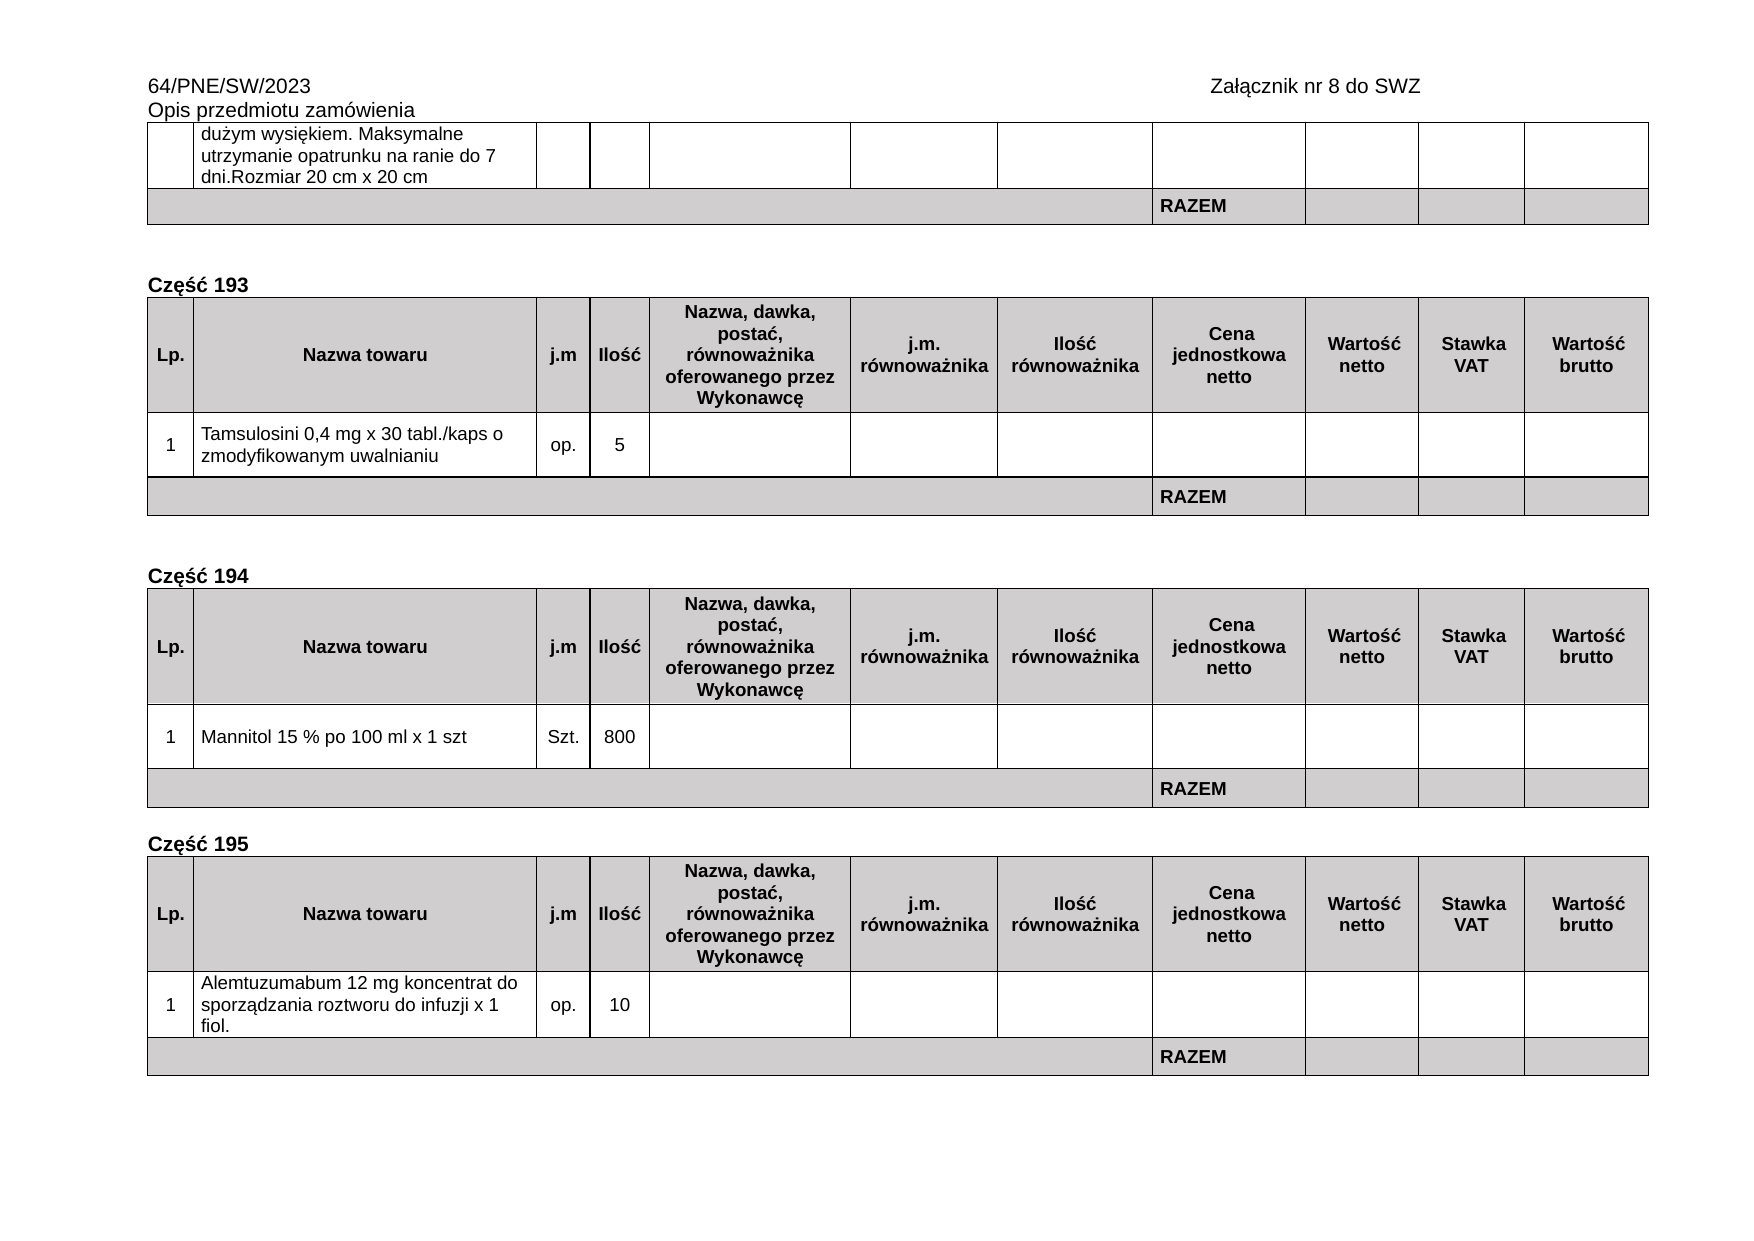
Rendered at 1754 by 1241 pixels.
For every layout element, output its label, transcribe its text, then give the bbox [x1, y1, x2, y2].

table_cell [650, 972, 850, 1037]
table_header Nazwa, dawka, postać, równoważnika oferowanego przez Wykonawcę [650, 857, 850, 971]
table_cell [1419, 1038, 1524, 1075]
table_cell Tamsulosini 0,4 mg x 30 tabl./kaps o zmodyfikowanym uwalnianiu [194, 413, 536, 476]
table_header Lp. [148, 589, 193, 703]
table_header Cena jednostkowa netto [1153, 298, 1305, 412]
table_cell [148, 123, 193, 187]
table_cell op. [537, 413, 589, 476]
table_cell [1525, 769, 1648, 807]
table_header Ilość [591, 589, 649, 703]
table_header Nazwa, dawka, postać, równoważnika oferowanego przez Wykonawcę [650, 589, 850, 703]
table_cell [1419, 478, 1524, 515]
table_header Stawka VAT [1419, 857, 1524, 971]
table_cell 1 [148, 413, 193, 476]
table_cell [148, 1038, 1152, 1075]
table_cell [998, 972, 1152, 1037]
table_cell [1153, 413, 1305, 476]
table_cell Alemtuzumabum 12 mg koncentrat do sporządzania roztworu do infuzji x 1 fiol. [194, 972, 536, 1037]
text Część 193 [148, 273, 1606, 297]
table_cell [851, 972, 997, 1037]
text Część 195 [148, 832, 1606, 856]
table_header j.m. równoważnika [851, 298, 997, 412]
table_cell Mannitol 15 % po 100 ml x 1 szt [194, 705, 536, 768]
table_header j.m. równoważnika [851, 589, 997, 703]
table_header Nazwa towaru [194, 857, 536, 971]
table_header Wartość netto [1306, 298, 1418, 412]
table_header Ilość równoważnika [998, 857, 1152, 971]
table_cell [148, 478, 1152, 515]
table_header Wartość netto [1306, 857, 1418, 971]
table_cell [1153, 972, 1305, 1037]
table_header Nazwa, dawka, postać, równoważnika oferowanego przez Wykonawcę [650, 298, 850, 412]
table_cell Szt. [537, 705, 589, 768]
table_cell [998, 123, 1152, 187]
table_cell RAZEM [1153, 769, 1305, 807]
table_cell [650, 413, 850, 476]
table_cell [1419, 769, 1524, 807]
table_cell [650, 123, 850, 187]
table_cell [1153, 123, 1305, 187]
table_cell [1306, 413, 1418, 476]
table_header Ilość równoważnika [998, 589, 1152, 703]
table_cell [998, 413, 1152, 476]
table_cell [1306, 1038, 1418, 1075]
table_header Ilość [591, 298, 649, 412]
table_header Nazwa towaru [194, 298, 536, 412]
text Część 194 [148, 564, 1606, 588]
table_header Cena jednostkowa netto [1153, 857, 1305, 971]
table_header Cena jednostkowa netto [1153, 589, 1305, 703]
table_cell RAZEM [1153, 478, 1305, 515]
table_cell [1306, 769, 1418, 807]
table_header Lp. [148, 857, 193, 971]
table_cell [1306, 972, 1418, 1037]
table_cell [1525, 123, 1648, 187]
table_cell [1306, 123, 1418, 187]
table_cell [537, 123, 589, 187]
table_cell [1306, 478, 1418, 515]
table_header Stawka VAT [1419, 298, 1524, 412]
table_cell [1419, 705, 1524, 768]
table_cell [1525, 1038, 1648, 1075]
table_cell [1306, 705, 1418, 768]
table_cell [591, 123, 649, 187]
table_cell [1525, 705, 1648, 768]
table_header j.m [537, 589, 589, 703]
table_cell [1525, 478, 1648, 515]
table_cell 1 [148, 972, 193, 1037]
table_cell [1419, 189, 1524, 224]
table_header j.m. równoważnika [851, 857, 997, 971]
table_cell [1419, 413, 1524, 476]
table_header Ilość [591, 857, 649, 971]
table_cell [1419, 972, 1524, 1037]
table_cell 5 [591, 413, 649, 476]
table_cell [1525, 972, 1648, 1037]
table_header Wartość netto [1306, 589, 1418, 703]
table_header j.m [537, 298, 589, 412]
table_cell RAZEM [1153, 1038, 1305, 1075]
table_cell [851, 123, 997, 187]
table_cell [148, 769, 1152, 807]
table_cell 10 [591, 972, 649, 1037]
table_cell [1525, 413, 1648, 476]
table_header Lp. [148, 298, 193, 412]
table_header Wartość brutto [1525, 589, 1648, 703]
table_cell RAZEM [1153, 189, 1305, 224]
table_cell [148, 189, 1152, 224]
table_cell [851, 413, 997, 476]
table_header j.m [537, 857, 589, 971]
table_cell 1 [148, 705, 193, 768]
table_header Wartość brutto [1525, 298, 1648, 412]
table_cell dużym wysiękiem. Maksymalne utrzymanie opatrunku na ranie do 7 dni.Rozmiar 20 cm x 20 cm [194, 123, 536, 187]
table_cell [650, 705, 850, 768]
table_cell [1153, 705, 1305, 768]
table_cell [1525, 189, 1648, 224]
table_cell [998, 705, 1152, 768]
table_header Wartość brutto [1525, 857, 1648, 971]
table_header Ilość równoważnika [998, 298, 1152, 412]
table_header Nazwa towaru [194, 589, 536, 703]
table_cell [851, 705, 997, 768]
table_cell 800 [591, 705, 649, 768]
table_cell op. [537, 972, 589, 1037]
table_header Stawka VAT [1419, 589, 1524, 703]
table_cell [1306, 189, 1418, 224]
table_cell [1419, 123, 1524, 187]
